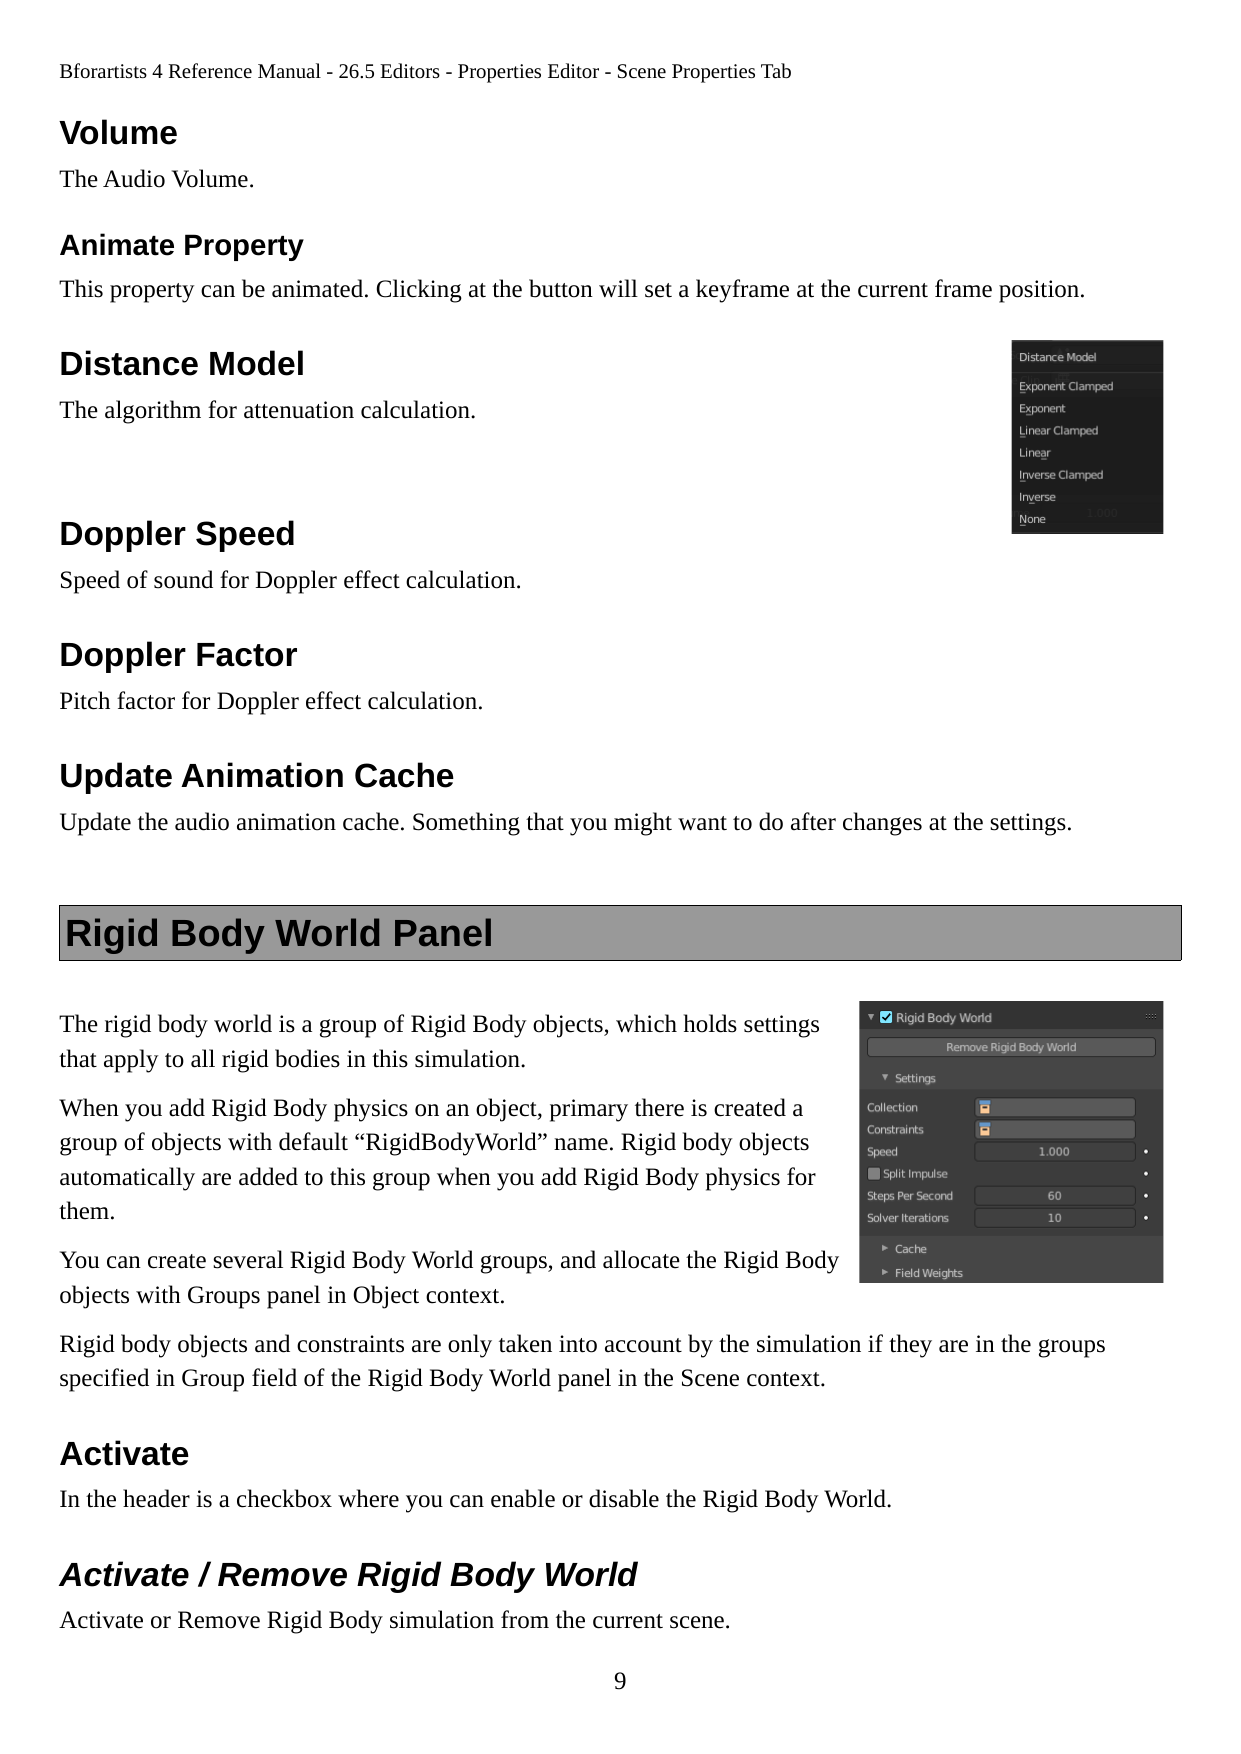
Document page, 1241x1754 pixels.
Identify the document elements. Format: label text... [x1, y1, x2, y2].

text Rigid body objects and constraints are only taken into account by the simulation if they are in the groups specified in Group field of the Rigid Body World panel in the Scene context. [59, 1329, 1181, 1392]
subtitle Doppler Speed [59, 514, 1181, 552]
text When you add Rigid Body physics on an object, primary there is created a group of objects with default “RigidBodyWorld” name. Rigid body objects automatically are added to this group when you add Rigid Body physics for them. [59, 1093, 859, 1225]
text Speed of sound for Doppler effect calculation. [59, 565, 1181, 593]
text This property can be animated. Clicking at the button will set a keyframe at the current frame position. [59, 274, 1181, 302]
text You can create several Rigid Body World groups, and allocate the Rigid Body objects with Groups panel in Object context. [59, 1245, 1181, 1309]
subtitle Volume [59, 113, 1181, 151]
text Activate or Remove Rigid Body simulation from the current scene. [59, 1606, 1181, 1634]
text The Audio Volume. [59, 164, 1181, 192]
subtitle Animate Property [59, 227, 1181, 261]
subtitle Activate [59, 1433, 1181, 1472]
subtitle Update Animation Cache [59, 756, 1181, 794]
subtitle [1164, 343, 1181, 382]
picture [859, 1001, 1164, 1283]
text The algorithm for attenuation calculation. [59, 395, 1011, 423]
subtitle Doppler Factor [59, 635, 1181, 673]
picture [1011, 340, 1164, 534]
text In the header is a checkbox where you can enable or disable the Rigid Body World. [59, 1484, 1181, 1513]
text The rigid body world is a group of Rigid Body objects, which holds settings that apply to all rigid bodies in this simulation. [59, 1009, 859, 1073]
subtitle Activate / Remove Rigid Body World [59, 1554, 1181, 1593]
subtitle Distance Model [59, 343, 1011, 382]
text Pitch factor for Doppler effect calculation. [59, 686, 1181, 714]
text Update the audio animation cache. Something that you might want to do after changes at the settings. [59, 807, 1181, 836]
table_header Rigid Body World Panel [60, 906, 1181, 960]
